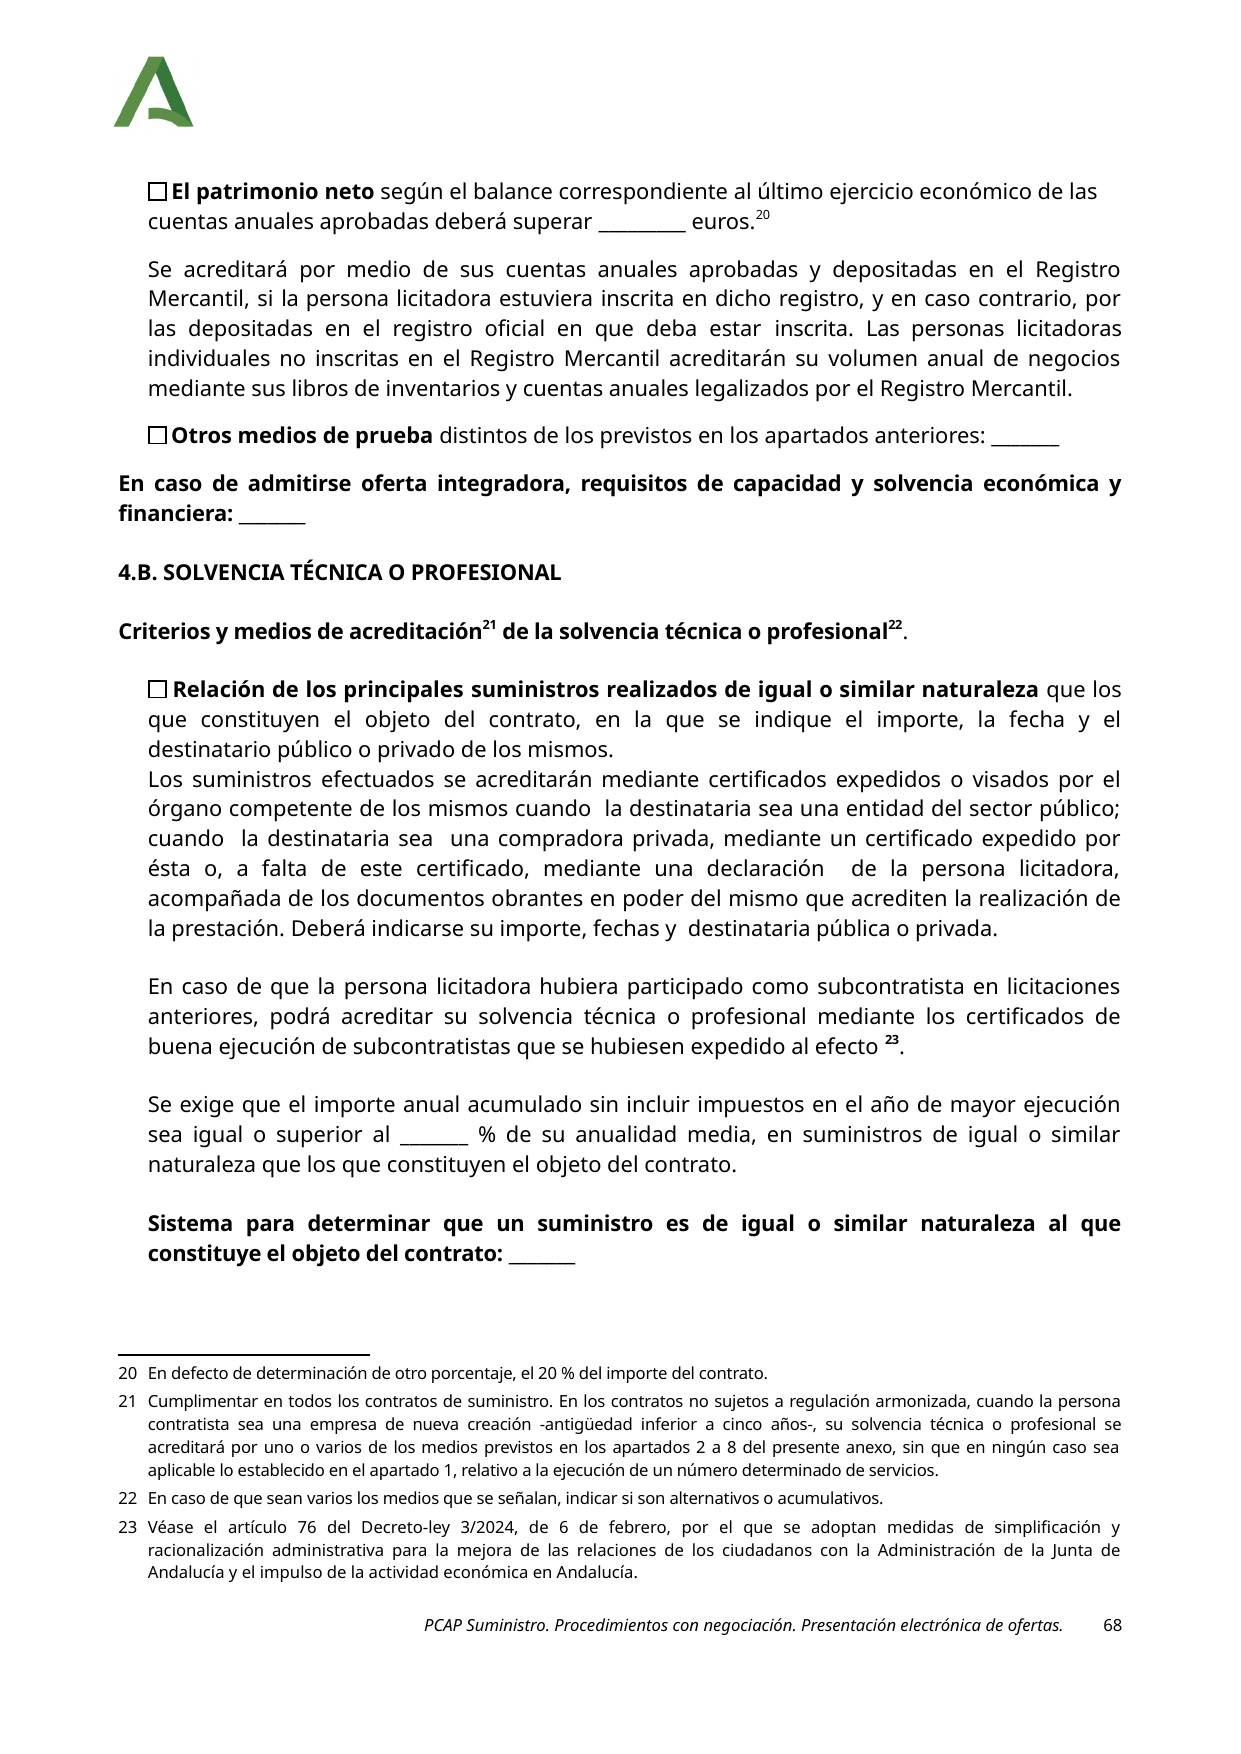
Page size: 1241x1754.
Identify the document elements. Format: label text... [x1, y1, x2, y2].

text En caso de admitirse oferta integradora, requisitos de capacidad y solvencia económica y financiera: _______ [118, 468, 1122, 527]
text Relación de los principales suministros realizados de igual o similar naturaleza que los que constituyen el objeto del contrato, en la que se indique el importe, la fecha y el destinatario público o privado de los mismos. [148, 674, 1122, 764]
text 4.B. SOLVENCIA TÉCNICA O PROFESIONAL [118, 557, 1122, 587]
text El patrimonio neto según el balance correspondiente al último ejercicio económico de las cuentas anuales aprobadas deberá superar _________ euros. [148, 176, 1122, 236]
text Los suministros efectuados se acreditarán mediante certificados expedidos o visados por el órgano competente de los mismos cuando la destinataria sea una entidad del sector público; cuando la destinataria sea una compradora privada, mediante un certificado expedido por ésta o, a falta de este certificado, mediante una declaración de la persona licitadora, acompañada de los documentos obrantes en poder del mismo que acrediten la realización de la prestación. Deberá indicarse su importe, fechas y destinataria pública o privada. [148, 764, 1122, 942]
text Se exige que el importe anual acumulado sin incluir impuestos en el año de mayor ejecución sea igual o superior al _______ % de su anualidad media, en suministros de igual o similar naturaleza que los que constituyen el objeto del contrato. [148, 1089, 1122, 1179]
text En caso de que la persona licitadora hubiera participado como subcontratista en licitaciones anteriores, podrá acreditar su solvencia técnica o profesional mediante los certificados de buena ejecución de subcontratistas que se hubiesen expedido al efecto . [148, 971, 1122, 1061]
text Véase el artículo 76 del Decreto-ley 3/2024, de 6 de febrero, por el que se adoptan medidas de simplificación y racionalización administrativa para la mejora de las relaciones de los ciudadanos con la Administración de la Junta de Andalucía y el impulso de la actividad económica en Andalucía. [118, 1516, 1122, 1584]
text En caso de que sean varios los medios que se señalan, indicar si son alternativos o acumulativos. [118, 1487, 1122, 1509]
text Criterios y medios de acreditación de la solvencia técnica o profesional. [118, 616, 1122, 646]
text Se acreditará por medio de sus cuentas anuales aprobadas y depositadas en el Registro Mercantil, si la persona licitadora estuviera inscrita en dicho registro, y en caso contrario, por las depositadas en el registro oficial en que deba estar inscrita. Las personas licitadoras individuales no inscritas en el Registro Mercantil acreditarán su volumen anual de negocios mediante sus libros de inventarios y cuentas anuales legalizados por el Registro Mercantil. [148, 254, 1122, 403]
text Cumplimentar en todos los contratos de suministro. En los contratos no sujetos a regulación armonizada, cuando la persona contratista sea una empresa de nueva creación -antigüedad inferior a cinco años-, su solvencia técnica o profesional se acreditará por uno o varios de los medios previstos en los apartados 2 a 8 del presente anexo, sin que en ningún caso sea aplicable lo establecido en el apartado 1, relativo a la ejecución de un número determinado de servicios. [118, 1390, 1122, 1481]
text Sistema para determinar que un suministro es de igual o similar naturaleza al que constituye el objeto del contrato: _______ [148, 1208, 1122, 1268]
picture [109, 52, 198, 131]
text Otros medios de prueba distintos de los previstos en los apartados anteriores: _______ [148, 420, 1122, 450]
text En defecto de determinación de otro porcentaje, el 20 % del importe del contrato. [118, 1361, 1122, 1384]
